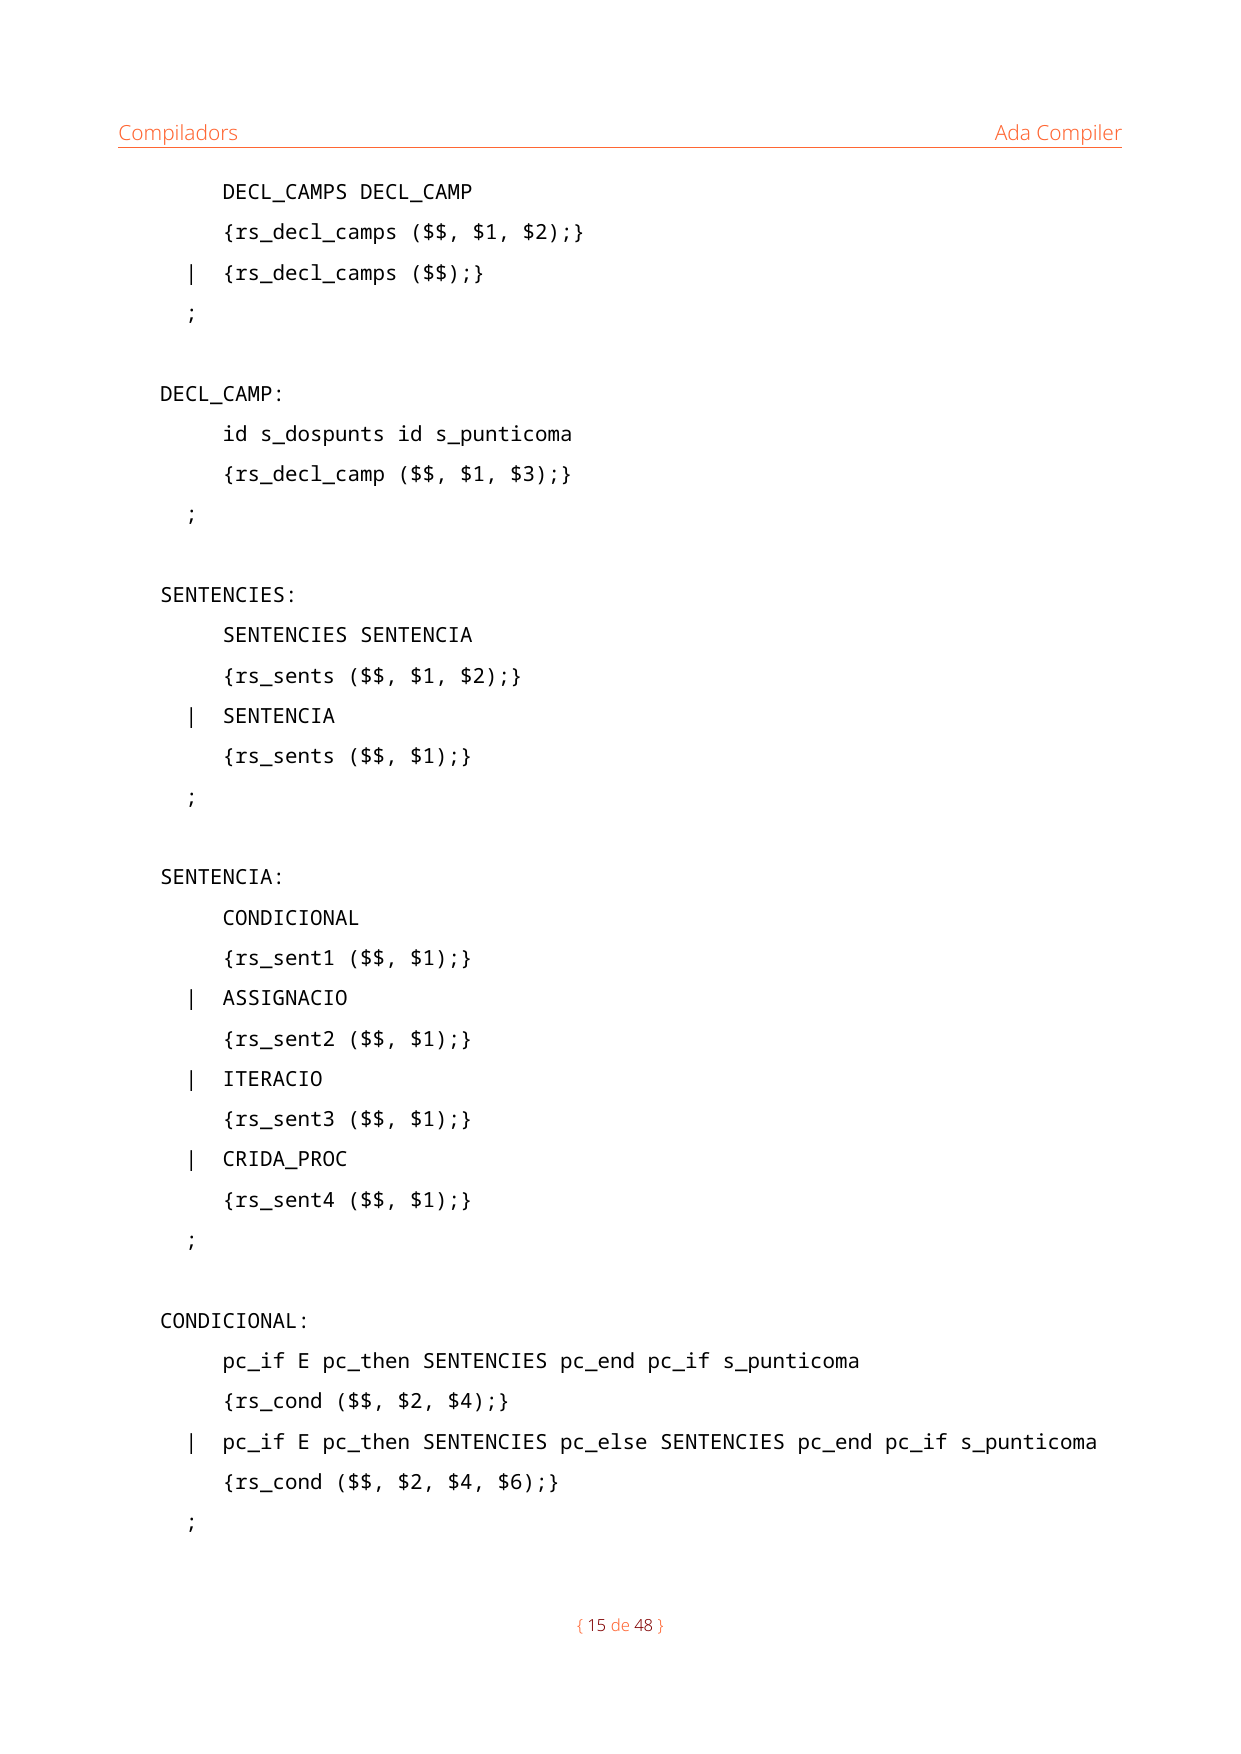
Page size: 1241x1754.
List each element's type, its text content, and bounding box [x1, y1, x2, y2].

text | SENTENCIA [118, 701, 1122, 729]
text {rs_sent4 ($$, $1);} [118, 1185, 1122, 1213]
text ; [118, 298, 1122, 326]
text {rs_decl_camps ($$, $1, $2);} [118, 217, 1122, 246]
text ; [118, 1507, 1122, 1536]
text | pc_if E pc_then SENTENCIES pc_else SENTENCIES pc_end pc_if s_punticoma [118, 1427, 1122, 1455]
text {rs_cond ($$, $2, $4);} [118, 1386, 1122, 1415]
text CONDICIONAL [118, 903, 1122, 931]
text SENTENCIES SENTENCIA [118, 621, 1122, 649]
text {rs_sents ($$, $1, $2);} [118, 661, 1122, 689]
text ; [118, 782, 1122, 810]
text {rs_cond ($$, $2, $4, $6);} [118, 1467, 1122, 1496]
text DECL_CAMPS DECL_CAMP [118, 177, 1122, 206]
text id s_dospunts id s_punticoma [118, 419, 1122, 447]
text pc_if E pc_then SENTENCIES pc_end pc_if s_punticoma [118, 1346, 1122, 1374]
text {rs_sent3 ($$, $1);} [118, 1104, 1122, 1133]
text {rs_sent1 ($$, $1);} [118, 943, 1122, 971]
text {rs_sent2 ($$, $1);} [118, 1024, 1122, 1052]
text ; [118, 1225, 1122, 1254]
text | {rs_decl_camps ($$);} [118, 258, 1122, 286]
text CONDICIONAL: [118, 1306, 1122, 1334]
text ; [118, 499, 1122, 528]
text | CRIDA_PROC [118, 1144, 1122, 1173]
text {rs_sents ($$, $1);} [118, 741, 1122, 770]
text | ASSIGNACIO [118, 983, 1122, 1012]
text SENTENCIA: [118, 862, 1122, 891]
text {rs_decl_camp ($$, $1, $3);} [118, 459, 1122, 488]
text DECL_CAMP: [118, 379, 1122, 407]
text SENTENCIES: [118, 580, 1122, 609]
text | ITERACIO [118, 1064, 1122, 1092]
